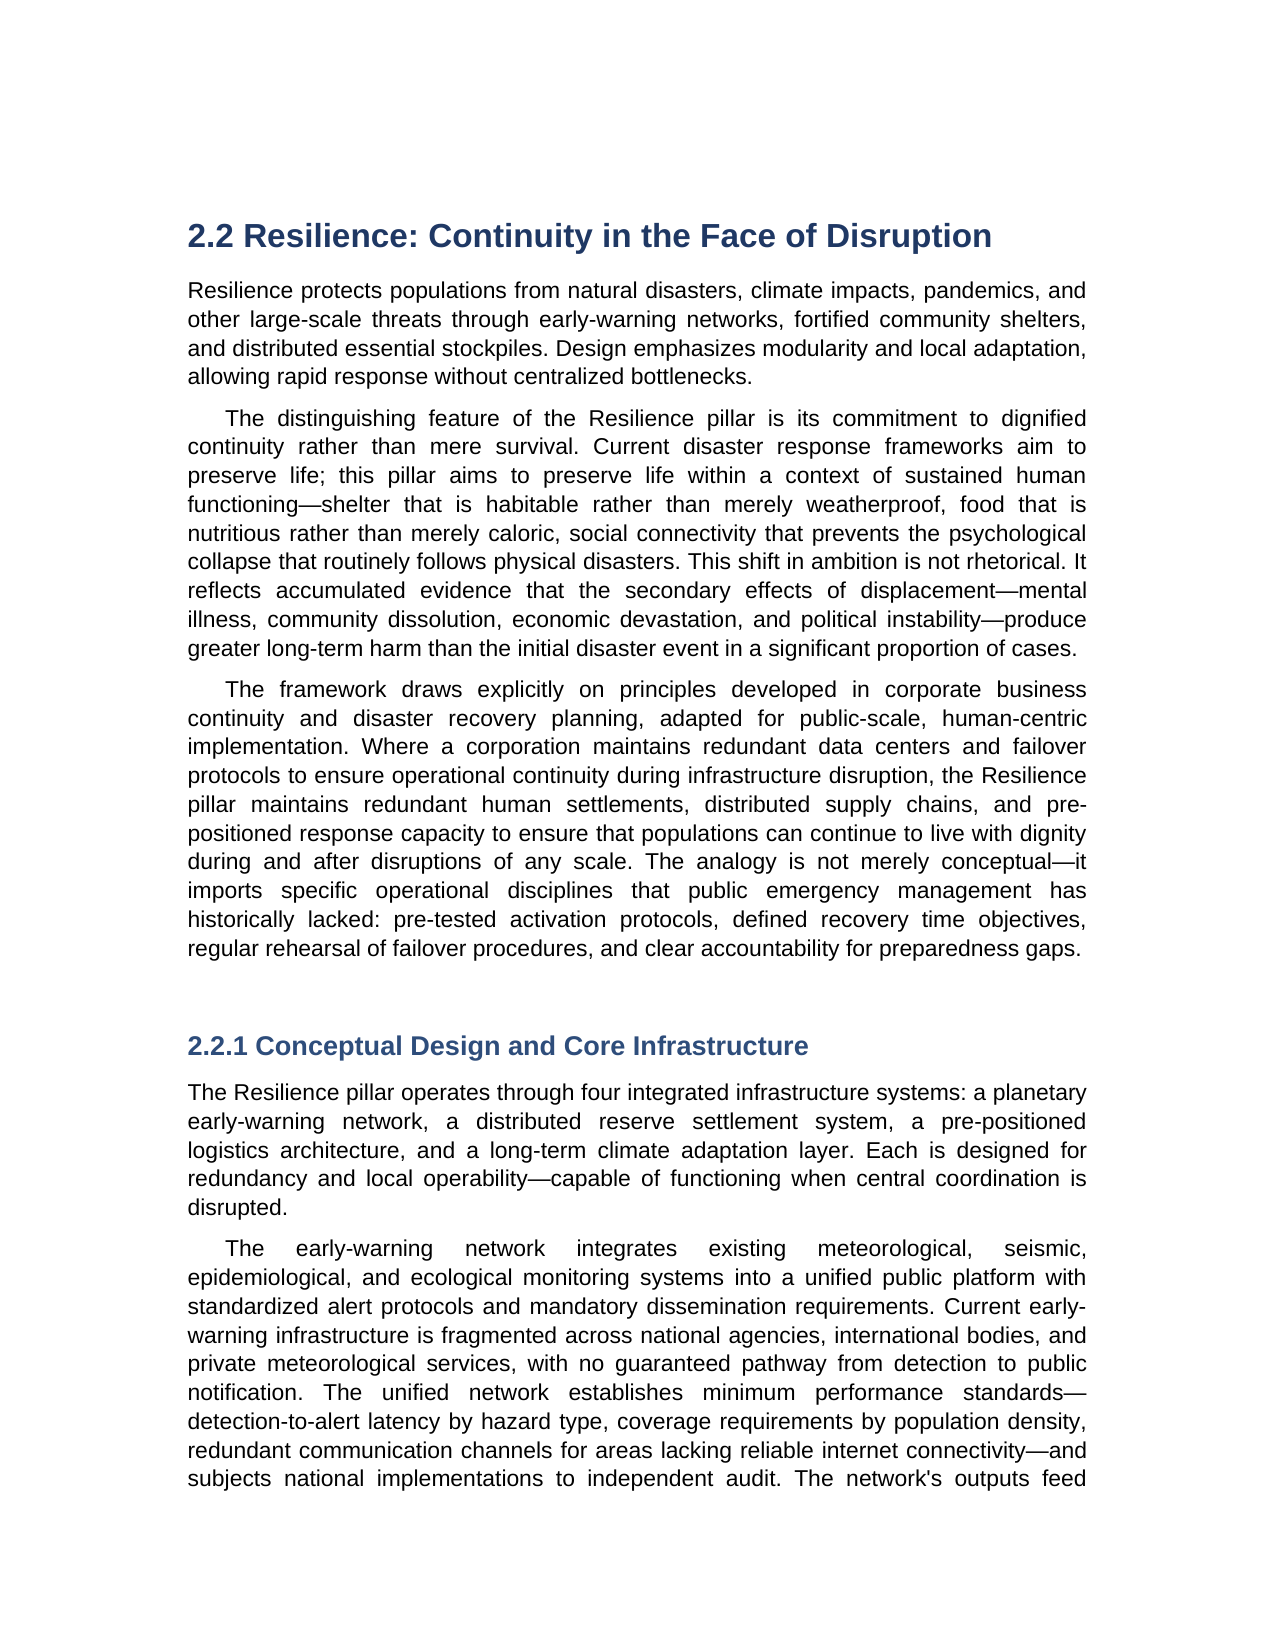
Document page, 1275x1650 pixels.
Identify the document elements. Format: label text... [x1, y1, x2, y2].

text Resilience protects populations from natural disasters, climate impacts, pandemics, and other large-scale threats through early-warning networks, fortified community shelters, and distributed essential stockpiles. Design emphasizes modularity and local adaptation, allowing rapid response without centralized bottlenecks. [187, 276, 1087, 391]
text The distinguishing feature of the Resilience pillar is its commitment to dignified continuity rather than mere survival. Current disaster response frameworks aim to preserve life; this pillar aims to preserve life within a context of sustained human functioning—shelter that is habitable rather than merely weatherproof, food that is nutritious rather than merely caloric, social connectivity that prevents the psychological collapse that routinely follows physical disasters. This shift in ambition is not rhetorical. It reflects accumulated evidence that the secondary effects of displacement—mental illness, community dissolution, economic devastation, and political instability—produce greater long-term harm than the initial disaster event in a significant proportion of cases. [187, 403, 1087, 662]
text The framework draws explicitly on principles developed in corporate business continuity and disaster recovery planning, adapted for public-scale, human-centric implementation. Where a corporation maintains redundant data centers and failover protocols to ensure operational continuity during infrastructure disruption, the Resilience pillar maintains redundant human settlements, distributed supply chains, and pre-positioned response capacity to ensure that populations can continue to live with dignity during and after disruptions of any scale. The analogy is not merely conceptual—it imports specific operational disciplines that public emergency management has historically lacked: pre-tested activation protocols, defined recovery time objectives, regular rehearsal of failover procedures, and clear accountability for preparedness gaps. [187, 674, 1087, 962]
subtitle 2.2.1 Conceptual Design and Core Infrastructure [187, 1030, 1087, 1061]
subtitle 2.2 Resilience: Continuity in the Face of Disruption [187, 216, 1087, 255]
text The Resilience pillar operates through four integrated infrastructure systems: a planetary early-warning network, a distributed reserve settlement system, a pre-positioned logistics architecture, and a long-term climate adaptation layer. Each is designed for redundancy and local operability—capable of functioning when central coordination is disrupted. [187, 1078, 1087, 1221]
text The early-warning network integrates existing meteorological, seismic, epidemiological, and ecological monitoring systems into a unified public platform with standardized alert protocols and mandatory dissemination requirements. Current early-warning infrastructure is fragmented across national agencies, international bodies, and private meteorological services, with no guaranteed pathway from detection to public notification. The unified network establishes minimum performance standards—detection-to-alert latency by hazard type, coverage requirements by population density, redundant communication channels for areas lacking reliable internet connectivity—and subjects national implementations to independent audit. The network's outputs feed [187, 1234, 1087, 1493]
